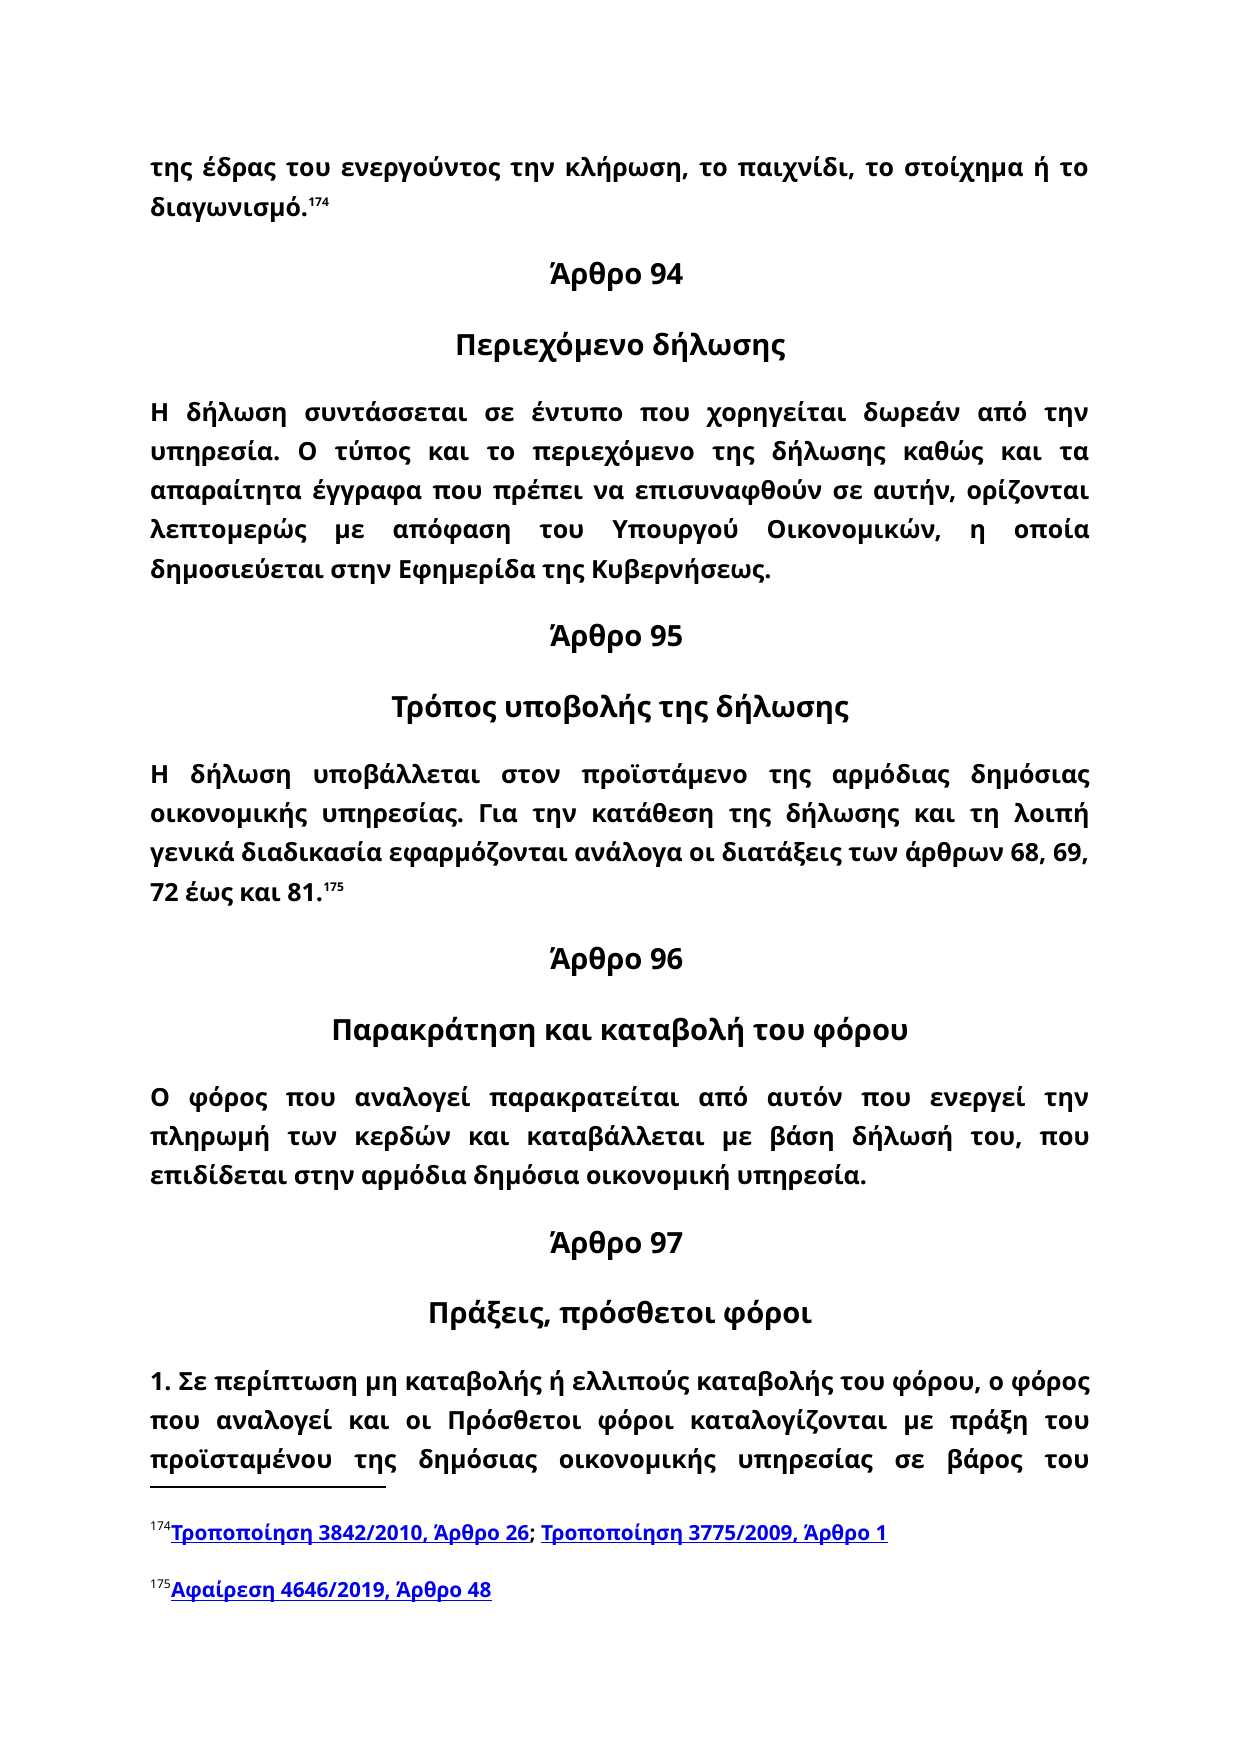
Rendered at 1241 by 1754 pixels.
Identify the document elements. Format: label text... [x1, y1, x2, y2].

subtitle Άρθρο 97 [150, 1222, 1090, 1262]
subtitle Άρθρο 96 [150, 938, 1090, 978]
subtitle Περιεχόμενο δήλωσης [150, 324, 1090, 364]
subtitle Άρθρο 95 [150, 615, 1090, 655]
subtitle Τρόπος υποβολής της δήλωσης [150, 686, 1090, 726]
text της έδρας του ενεργούντος την κλήρωση, το παιχνίδι, το στοίχημα ή το διαγωνισμό. [150, 150, 1090, 223]
text Τροποποίηση 3842/2010, Άρθρο 26; Τροποποίηση 3775/2009, Άρθρο 1 [150, 1518, 1090, 1546]
text Ο φόρος που αναλογεί παρακρατείται από αυτόν που ενεργεί την πληρωμή των κερδών και καταβάλλεται με βάση δήλωσή του, που επιδίδεται στην αρμόδια δημόσια οικονομική υπηρεσία. [150, 1079, 1090, 1192]
text Αφαίρεση 4646/2019, Άρθρο 48 [150, 1576, 1090, 1604]
text 1. Σε περίπτωση μη καταβολής ή ελλιπούς καταβολής του φόρου, ο φόρος που αναλογεί και οι Πρόσθετοι φόροι καταλογίζονται με πράξη του προϊσταμένου της δημόσιας οικονομικής υπηρεσίας σε βάρος του [150, 1363, 1090, 1476]
subtitle Άρθρο 94 [150, 253, 1090, 293]
subtitle Πράξεις, πρόσθετοι φόροι [150, 1293, 1090, 1332]
text Η δήλωση συντάσσεται σε έντυπο που χορηγείται δωρεάν από την υπηρεσία. Ο τύπος και το περιεχόμενο της δήλωσης καθώς και τα απαραίτητα έγγραφα που πρέπει να επισυναφθούν σε αυτήν, ορίζονται λεπτομερώς με απόφαση του Υπουργού Οικονομικών, η οποία δημοσιεύεται στην Εφημερίδα της Κυβερνήσεως. [150, 394, 1090, 585]
text Η δήλωση υποβάλλεται στον προϊστάμενο της αρμόδιας δημόσιας οικονομικής υπηρεσίας. Για την κατάθεση της δήλωσης και τη λοιπή γενικά διαδικασία εφαρμόζονται ανάλογα οι διατάξεις των άρθρων 68, 69, 72 έως και 81. [150, 757, 1090, 908]
subtitle Παρακράτηση και καταβολή του φόρου [150, 1009, 1090, 1049]
